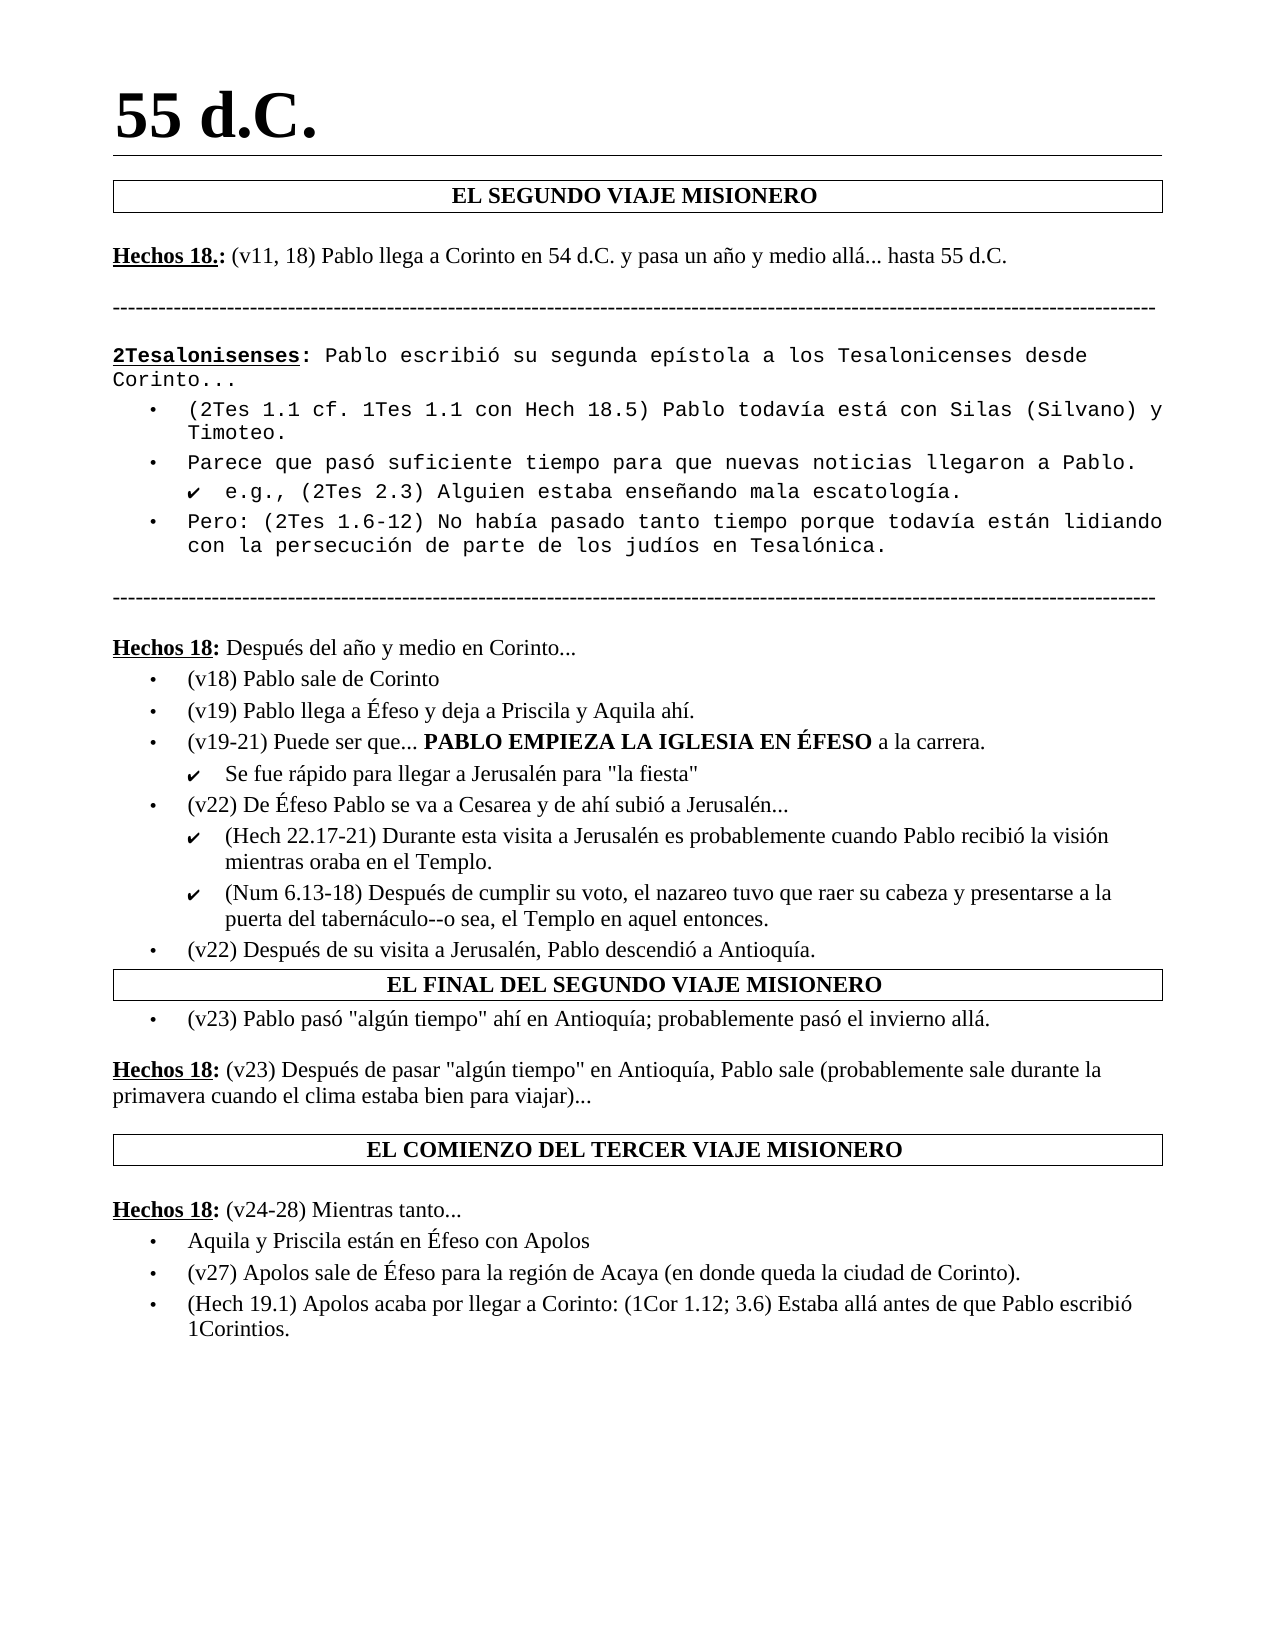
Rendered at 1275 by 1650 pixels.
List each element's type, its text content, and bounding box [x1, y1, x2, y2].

list (v22) Después de su visita a Jerusalén, Pablo descendió a Antioquía. [150, 937, 1162, 963]
text Hechos 18: (v24-28) Mientras tanto... [112, 1197, 1162, 1222]
list (v19-21) Puede ser que... PABLO EMPIEZA LA IGLESIA EN ÉFESO a la carrera. [150, 729, 1162, 754]
text 55 d.C. [112, 75, 1162, 155]
list (Hech 22.17-21) Durante esta visita a Jerusalén es probablemente cuando Pablo recibió la visión mientras oraba en el Templo. [187, 823, 1162, 874]
list (v27) Apolos sale de Éfeso para la región de Acaya (en donde queda la ciudad de Corinto). [150, 1259, 1162, 1285]
list Aquila y Priscila están en Éfeso con Apolos [150, 1228, 1162, 1253]
list Se fue rápido para llegar a Jerusalén para "la fiesta" [187, 761, 1162, 786]
text ----------------------------------------------------------------------------------------------------------------------------------------- [112, 584, 1162, 609]
text Hechos 18: (v23) Después de pasar "algún tiempo" en Antioquía, Pablo sale (probablemente sale durante la primavera cuando el clima estaba bien para viajar)... [112, 1057, 1162, 1108]
list Parece que pasó suficiente tiempo para que nuevas noticias llegaron a Pablo. [150, 452, 1162, 476]
list (v18) Pablo sale de Corinto [150, 666, 1162, 692]
list Pero: (2Tes 1.6-12) No había pasado tanto tiempo porque todavía están lidiando con la persecución de parte de los judíos en Tesalónica. [150, 511, 1162, 558]
list (Num 6.13-18) Después de cumplir su voto, el nazareo tuvo que raer su cabeza y presentarse a la puerta del tabernáculo--o sea, el Templo en aquel entonces. [187, 880, 1162, 931]
list e.g., (2Tes 2.3) Alguien estaba enseñando mala escatología. [187, 482, 1162, 505]
text Hechos 18: Después del año y medio en Corinto... [112, 635, 1162, 660]
text EL SEGUNDO VIAJE MISIONERO [114, 181, 1162, 212]
list (v23) Pablo pasó "algún tiempo" ahí en Antioquía; probablemente pasó el invierno allá. [150, 1006, 1162, 1032]
text 2Tesalonisenses: Pablo escribió su segunda epístola a los Tesalonicenses desde Corinto... [112, 345, 1162, 392]
list (2Tes 1.1 cf. 1Tes 1.1 con Hech 18.5) Pablo todavía está con Silas (Silvano) y Timoteo. [150, 398, 1162, 446]
text ----------------------------------------------------------------------------------------------------------------------------------------- [112, 294, 1162, 320]
list (v19) Pablo llega a Éfeso y deja a Priscila y Aquila ahí. [150, 698, 1162, 723]
list (v22) De Éfeso Pablo se va a Cesarea y de ahí subió a Jerusalén... [150, 792, 1162, 817]
list (Hech 19.1) Apolos acaba por llegar a Corinto: (1Cor 1.12; 3.6) Estaba allá antes de que Pablo escribió 1Corintios. [150, 1291, 1162, 1342]
text Hechos 18.: (v11, 18) Pablo llega a Corinto en 54 d.C. y pasa un año y medio allá... hasta 55 d.C. [112, 243, 1162, 269]
text EL COMIENZO DEL TERCER VIAJE MISIONERO [114, 1135, 1162, 1165]
text EL FINAL DEL SEGUNDO VIAJE MISIONERO [114, 970, 1162, 1000]
